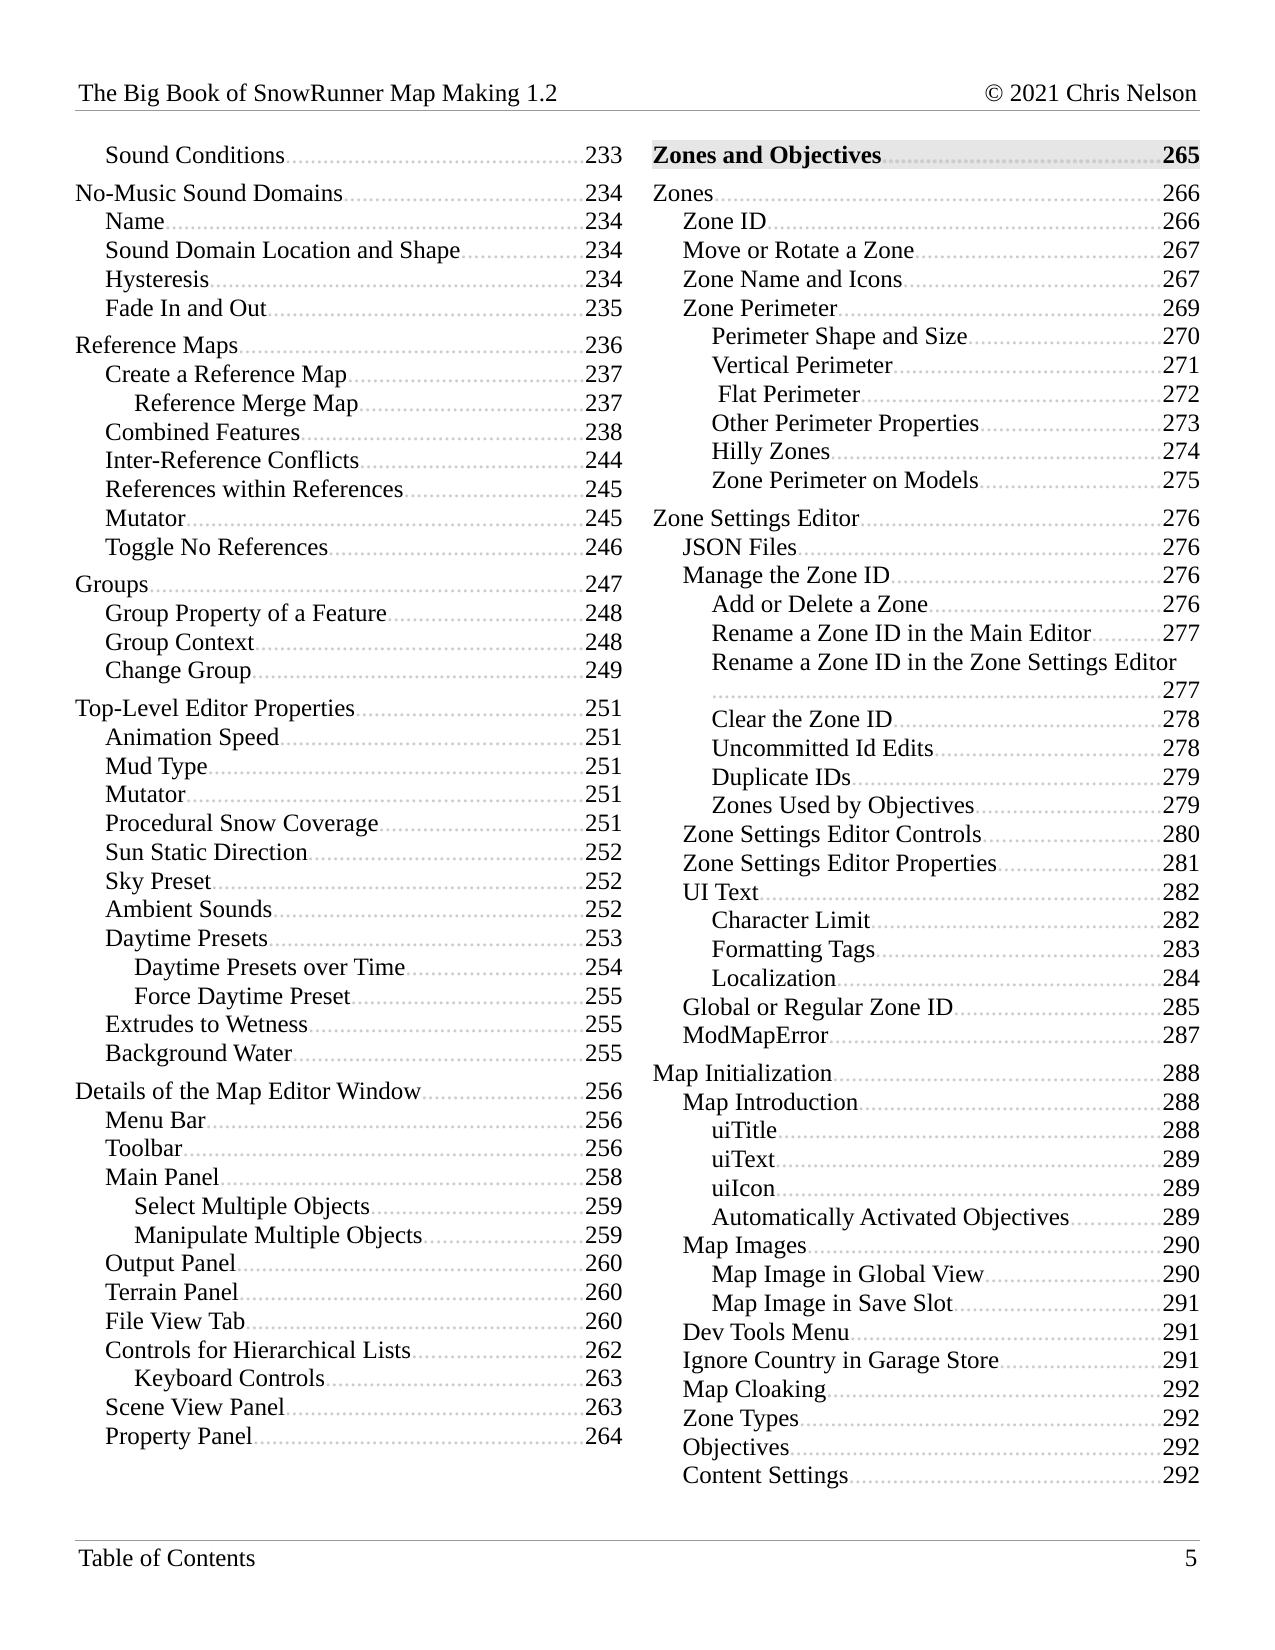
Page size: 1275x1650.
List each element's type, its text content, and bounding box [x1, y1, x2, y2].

text Reference Maps 236 [75, 330, 622, 359]
text Zones and Objectives 265 [652, 140, 1200, 169]
text Other Perimeter Properties 273 [711, 408, 1200, 436]
text uiText 289 [711, 1144, 1200, 1173]
text Clear the Zone ID 278 [711, 704, 1200, 733]
text uiIcon 289 [711, 1173, 1200, 1202]
text Map Cloaking 292 [682, 1374, 1200, 1403]
text Content Settings 292 [682, 1461, 1200, 1489]
text Formatting Tags 283 [711, 934, 1200, 963]
text Manage the Zone ID 276 [682, 560, 1200, 589]
text Output Panel 260 [105, 1248, 622, 1277]
text Procedural Snow Coverage 251 [105, 808, 622, 837]
text Sky Preset 252 [105, 866, 622, 894]
text Combined Features 238 [105, 417, 622, 445]
text Zone Perimeter on Models 275 [711, 465, 1200, 494]
text Objectives 292 [682, 1432, 1200, 1461]
text Manipulate Multiple Objects 259 [134, 1220, 622, 1248]
text Menu Bar 256 [105, 1105, 622, 1133]
text Force Daytime Preset 255 [134, 981, 622, 1009]
text Extrudes to Wetness 255 [105, 1009, 622, 1038]
text Main Panel 258 [105, 1162, 622, 1191]
text References within References 245 [105, 474, 622, 503]
text Details of the Map Editor Window 256 [75, 1076, 622, 1105]
text Map Images 290 [682, 1231, 1200, 1259]
text Ignore Country in Garage Store 291 [682, 1346, 1200, 1374]
text UI Text 282 [682, 877, 1200, 905]
text Property Panel 264 [105, 1421, 622, 1450]
text Hysteresis 234 [105, 264, 622, 293]
text Fade In and Out 235 [105, 293, 622, 321]
text Toggle No References 246 [105, 532, 622, 560]
text Daytime Presets 253 [105, 923, 622, 952]
text Sound Domain Location and Shape 234 [105, 235, 622, 264]
text File View Tab 260 [105, 1306, 622, 1335]
text Zone Perimeter 269 [682, 293, 1200, 321]
text Zone Settings Editor Properties 281 [682, 848, 1200, 877]
text Ambient Sounds 252 [105, 894, 622, 923]
text uiTitle 288 [711, 1116, 1200, 1144]
text JSON Files 276 [682, 532, 1200, 560]
text Dev Tools Menu 291 [682, 1317, 1200, 1346]
text Zone Types 292 [682, 1403, 1200, 1432]
text Keyboard Controls 263 [134, 1363, 622, 1392]
text Rename a Zone ID in the Zone Settings Editor 277 [711, 647, 1200, 704]
text Create a Reference Map 237 [105, 359, 622, 388]
text Automatically Activated Objectives 289 [711, 1202, 1200, 1231]
text Zone Settings Editor 276 [652, 503, 1200, 532]
text Toolbar 256 [105, 1133, 622, 1162]
text Groups 247 [75, 569, 622, 598]
text Zones 266 [652, 178, 1200, 206]
text Map Image in Global View 290 [711, 1259, 1200, 1288]
text Vertical Perimeter 271 [711, 350, 1200, 379]
text Zone ID 266 [682, 206, 1200, 235]
text Global or Regular Zone ID 285 [682, 992, 1200, 1020]
text Top-Level Editor Properties 251 [75, 693, 622, 722]
text Perimeter Shape and Size 270 [711, 321, 1200, 350]
text No-Music Sound Domains 234 [75, 178, 622, 206]
text Group Context 248 [105, 627, 622, 656]
text Zone Name and Icons 267 [682, 264, 1200, 293]
text Localization 284 [711, 963, 1200, 992]
text Sound Conditions 233 [105, 140, 622, 169]
text Name 234 [105, 206, 622, 235]
text Map Introduction 288 [682, 1087, 1200, 1116]
text Mud Type 251 [105, 751, 622, 779]
text Mutator 245 [105, 503, 622, 532]
text Reference Merge Map 237 [134, 388, 622, 417]
text Flat Perimeter 272 [711, 379, 1200, 408]
text Zones Used by Objectives 279 [711, 790, 1200, 819]
text Mutator 251 [105, 779, 622, 808]
text Rename a Zone ID in the Main Editor 277 [711, 618, 1200, 647]
text Map Initialization 288 [652, 1058, 1200, 1087]
text Move or Rotate a Zone 267 [682, 235, 1200, 264]
text Character Limit 282 [711, 905, 1200, 934]
text Daytime Presets over Time 254 [134, 952, 622, 981]
text Add or Delete a Zone 276 [711, 589, 1200, 618]
text Change Group 249 [105, 656, 622, 684]
text ModMapError 287 [682, 1020, 1200, 1049]
text Zone Settings Editor Controls 280 [682, 819, 1200, 848]
text Background Water 255 [105, 1038, 622, 1067]
text Uncommitted Id Edits 278 [711, 733, 1200, 762]
text Animation Speed 251 [105, 722, 622, 751]
text Controls for Hierarchical Lists 262 [105, 1335, 622, 1363]
text Map Image in Save Slot 291 [711, 1288, 1200, 1317]
text Select Multiple Objects 259 [134, 1191, 622, 1220]
text Sun Static Direction 252 [105, 837, 622, 866]
text Terrain Panel 260 [105, 1277, 622, 1306]
text Group Property of a Feature 248 [105, 598, 622, 627]
text Inter-Reference Conflicts 244 [105, 445, 622, 474]
text Hilly Zones 274 [711, 436, 1200, 465]
text Scene View Panel 263 [105, 1392, 622, 1421]
text Duplicate IDs 279 [711, 762, 1200, 790]
